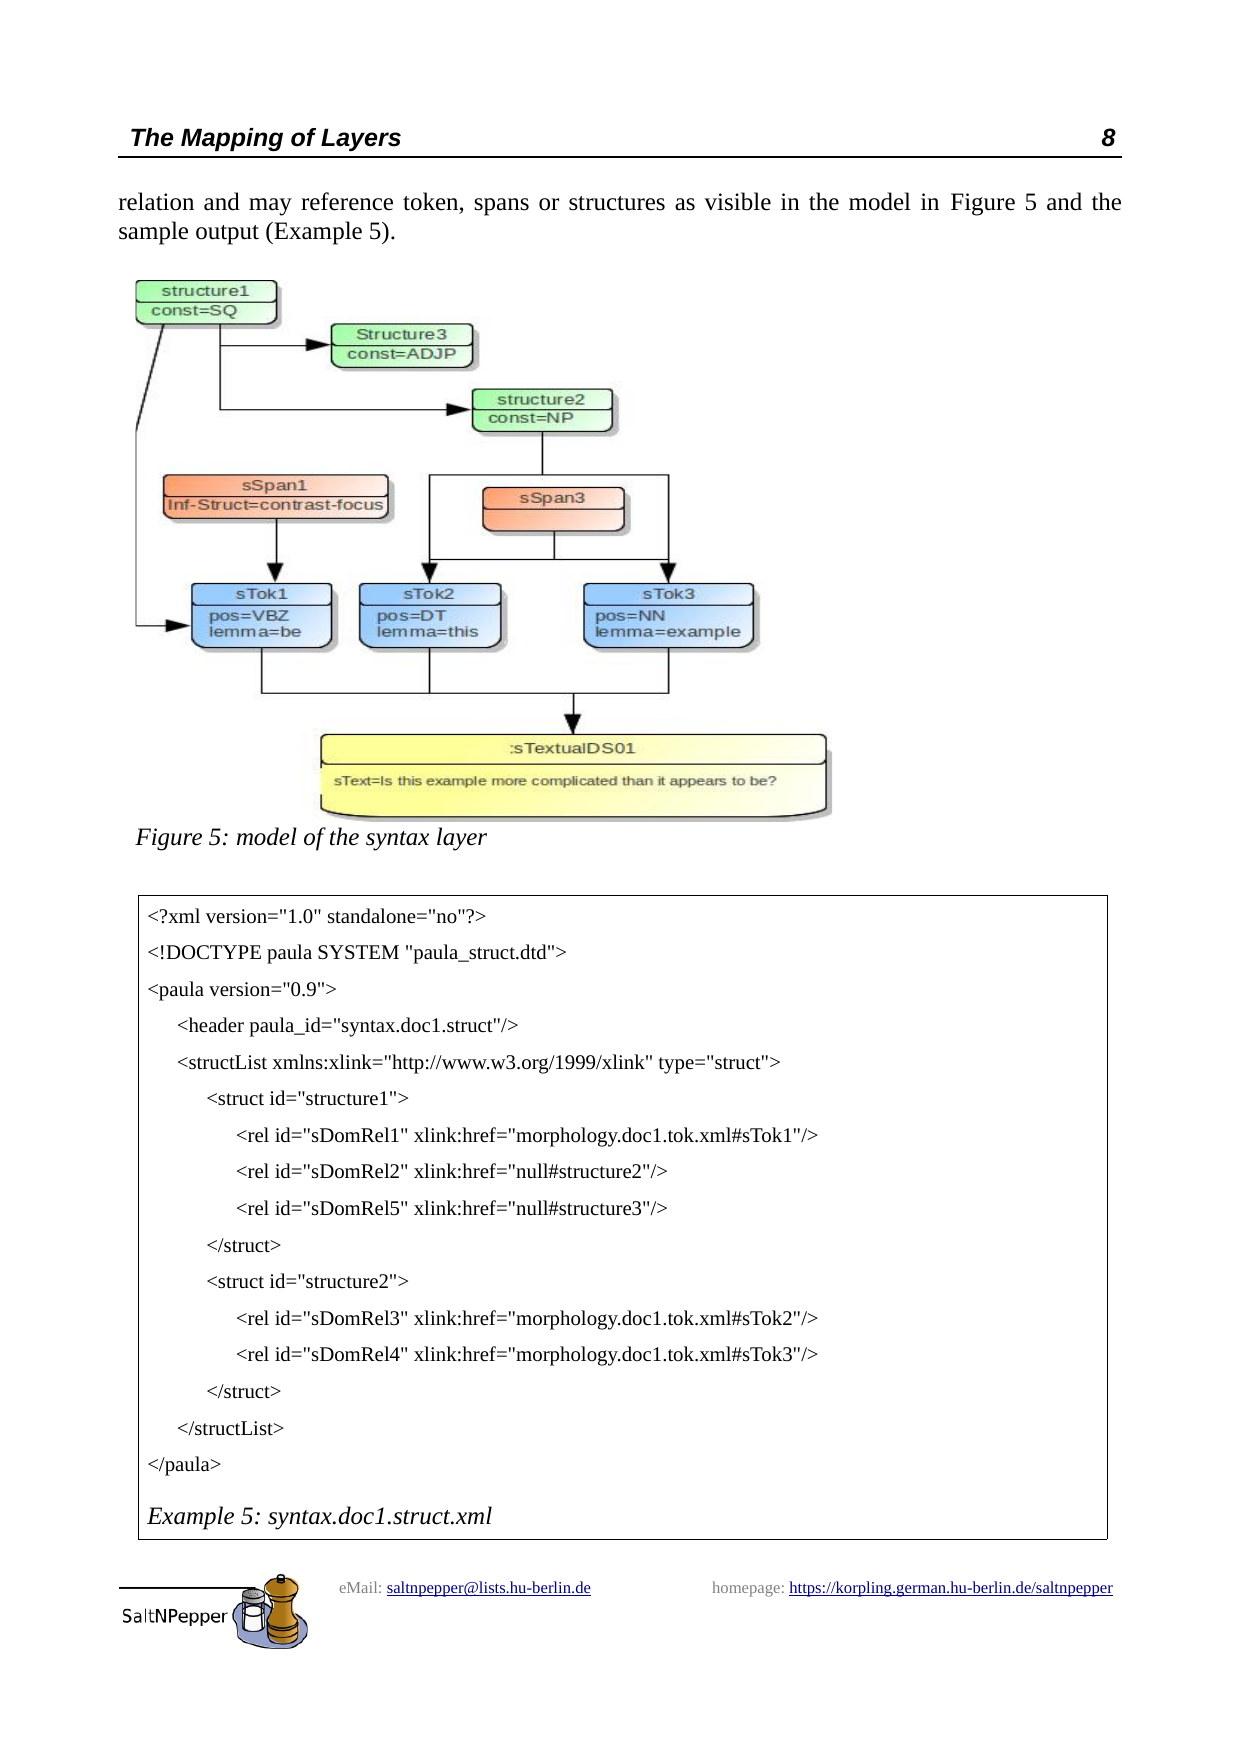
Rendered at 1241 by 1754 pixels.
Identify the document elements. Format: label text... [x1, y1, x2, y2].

text <rel id="sDomRel5" xlink:href="null#structure3"/> [147, 1196, 1098, 1220]
text </paula> [147, 1452, 1098, 1476]
text <!DOCTYPE paula SYSTEM "paula_struct.dtd"> [147, 940, 1098, 964]
text <rel id="sDomRel2" xlink:href="null#structure2"/> [147, 1159, 1098, 1183]
text </struct> [147, 1379, 1098, 1403]
text </structList> [147, 1415, 1098, 1439]
text <?xml version="1.0" standalone="no"?> [147, 903, 1098, 928]
text <struct id="structure2"> [147, 1269, 1098, 1293]
text <rel id="sDomRel1" xlink:href="morphology.doc1.tok.xml#sTok1"/> [147, 1123, 1098, 1147]
text <struct id="structure1"> [147, 1086, 1098, 1110]
picture [118, 1573, 308, 1649]
picture [135, 280, 833, 822]
text <rel id="sDomRel3" xlink:href="morphology.doc1.tok.xml#sTok2"/> [147, 1306, 1098, 1330]
text <paula version="0.9"> [147, 977, 1098, 1001]
text Figure 5: model of the syntax layer [135, 822, 832, 851]
text </struct> [147, 1233, 1098, 1257]
text <rel id="sDomRel4" xlink:href="morphology.doc1.tok.xml#sTok3"/> [147, 1342, 1098, 1366]
text <header paula_id="syntax.doc1.struct"/> [147, 1013, 1098, 1037]
text <structList xmlns:xlink="http://www.w3.org/1999/xlink" type="struct"> [147, 1050, 1098, 1074]
text Example 5: syntax.doc1.struct.xml [147, 1501, 1098, 1530]
text relation and may reference token, spans or structures as visible in the model in Figure 5 and the sample output (Example 5). [118, 187, 1122, 245]
